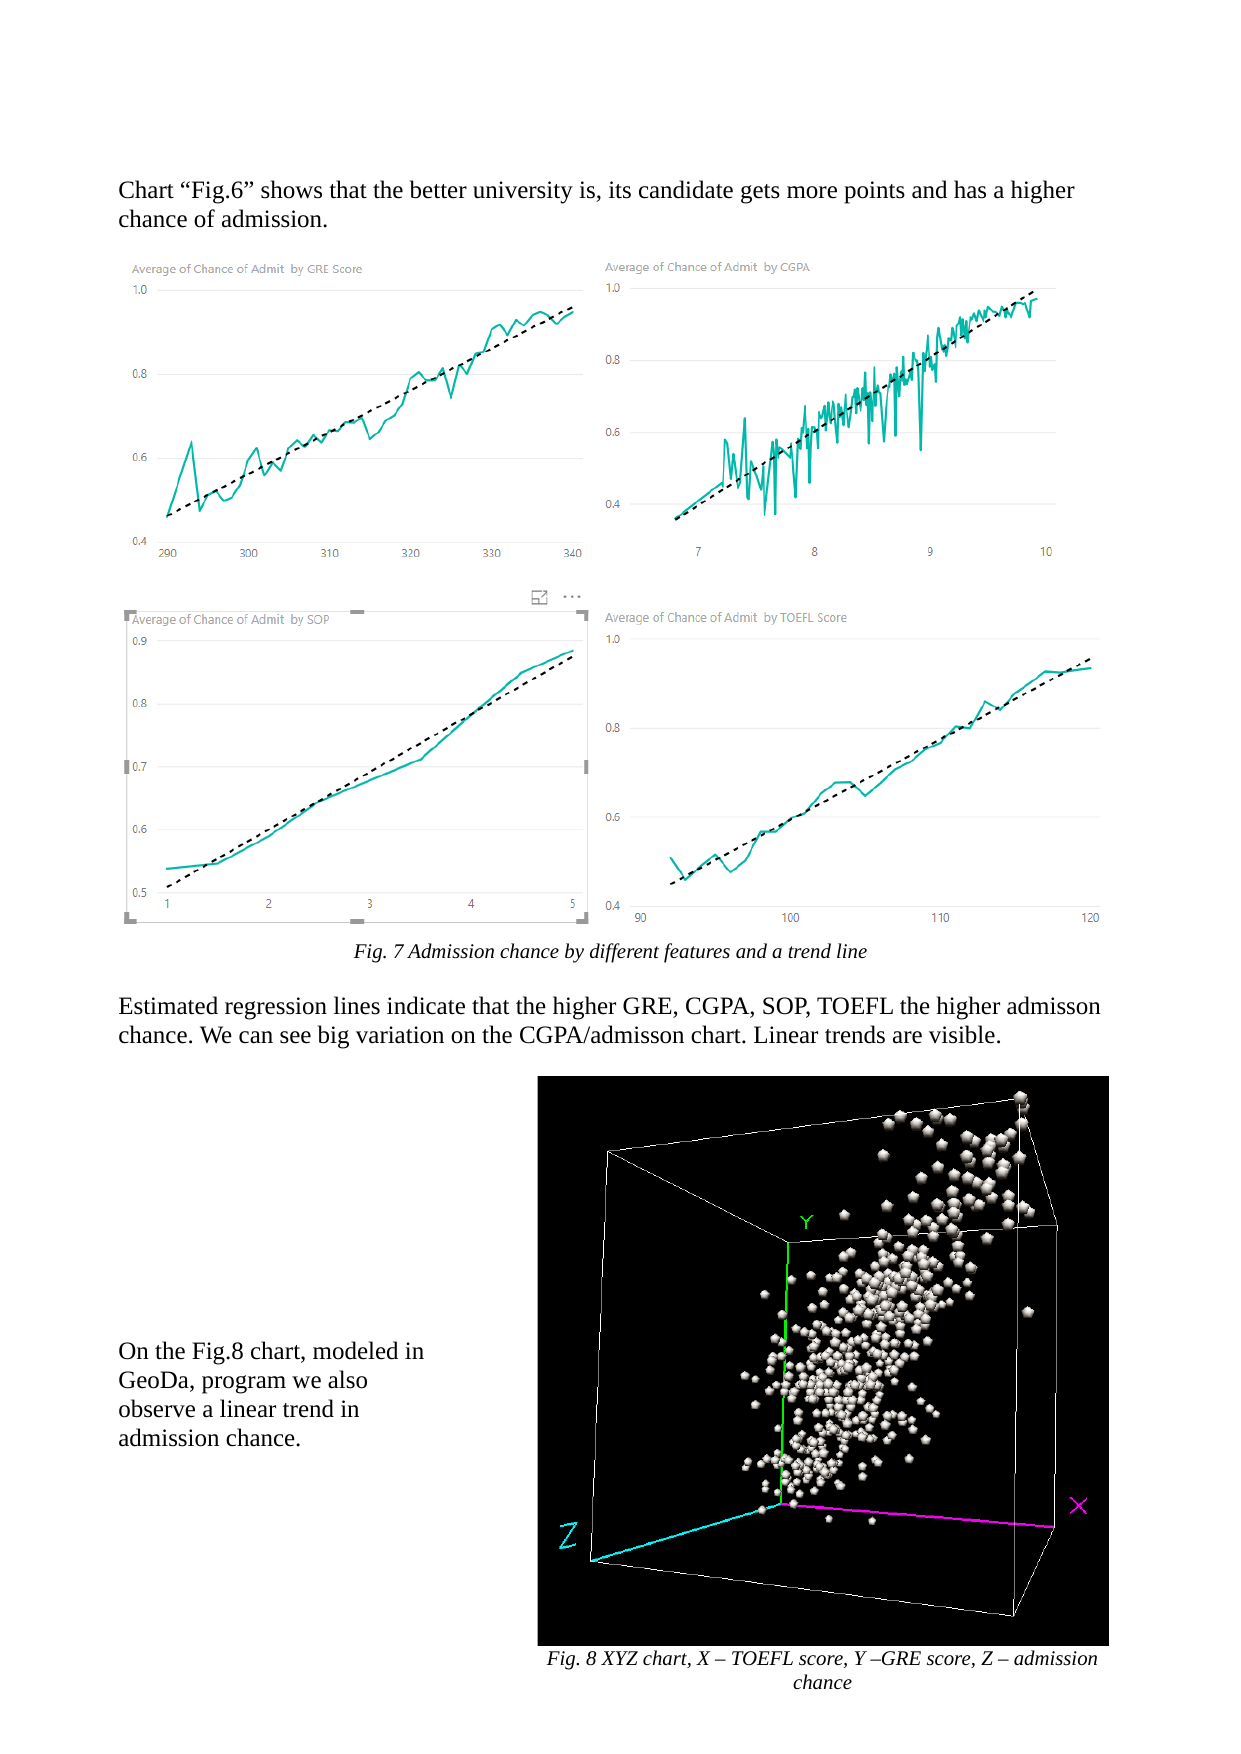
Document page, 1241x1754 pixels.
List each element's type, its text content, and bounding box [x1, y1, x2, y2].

text [1109, 1423, 1122, 1451]
text Fig. 7 Admission chance by different features and a trend line [123, 939, 1105, 963]
text Estimated regression lines indicate that the higher GRE, CGPA, SOP, TOEFL the higher admisson chance. We can see big variation on the CGPA/admisson chart. Linear trends are visible. [118, 991, 1122, 1049]
text admission chance. [118, 1423, 537, 1451]
text GeoDa, program we also [118, 1365, 537, 1394]
text On the Fig.8 chart, modeled in [118, 1336, 537, 1365]
text Chart “Fig.6” shows that the better university is, its candidate gets more points and has a higher chance of admission. [118, 176, 1122, 233]
picture [123, 256, 1105, 939]
picture [537, 1076, 1109, 1646]
text Fig. 8 XYZ chart, X – TOEFL score, Y –GRE score, Z – admission chance [538, 1646, 1109, 1694]
text observe a linear trend in [118, 1394, 537, 1423]
